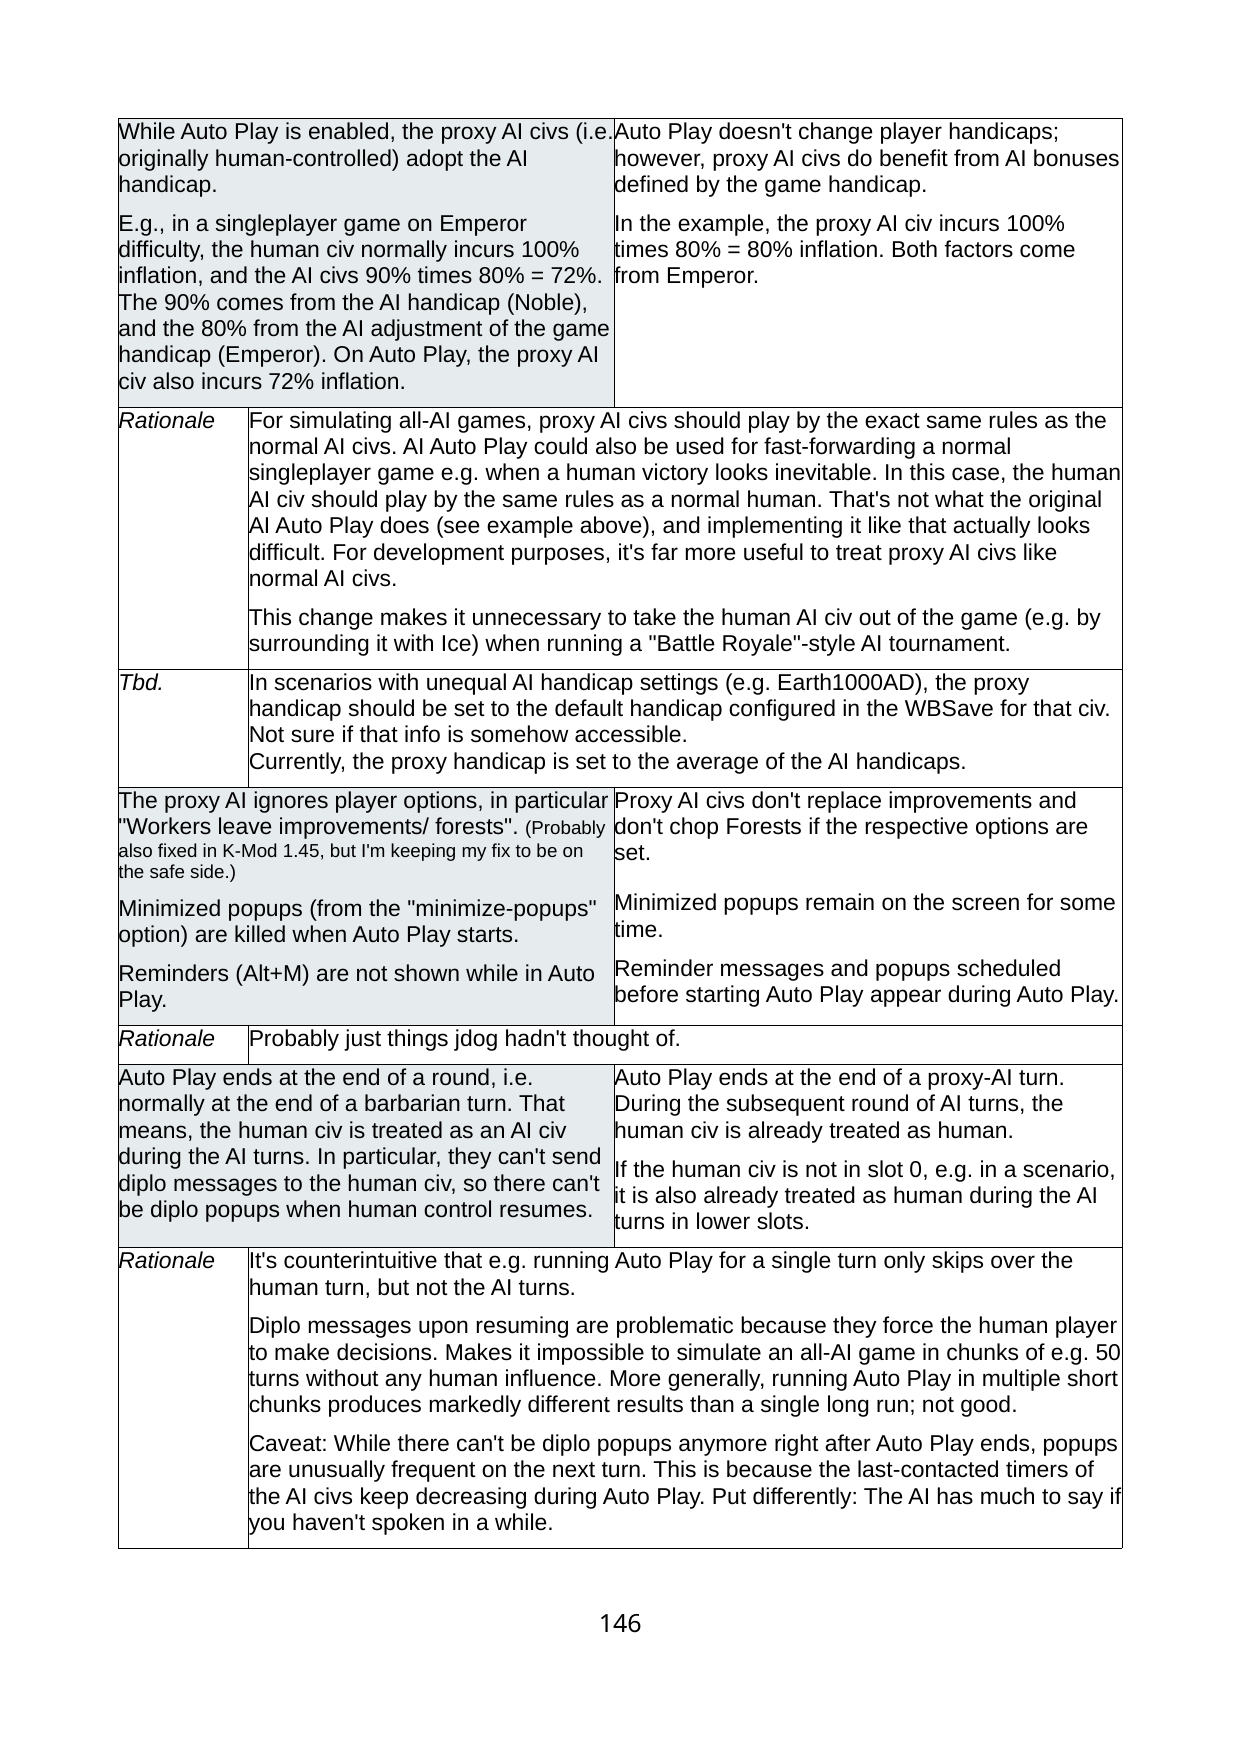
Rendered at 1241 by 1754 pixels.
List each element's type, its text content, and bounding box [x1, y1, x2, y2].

table_cell Rationale [119, 408, 248, 669]
table_cell Auto Play doesn't change player handicaps; however, proxy AI civs do benefit from AI bonuses defined by the game handicap. In the example, the proxy AI civ incurs 100% times 80% = 80% inflation. Both factors come from Emperor. [615, 119, 1122, 407]
table_cell Auto Play ends at the end of a round, i.e. normally at the end of a barbarian turn. That means, the human civ is treated as an AI civ during the AI turns. In particular, they can't send diplo messages to the human civ, so there can't be diplo popups when human control resumes. [119, 1065, 614, 1247]
table_cell Rationale [119, 1026, 248, 1064]
table_cell Auto Play ends at the end of a proxy-AI turn. During the subsequent round of AI turns, the human civ is already treated as human. If the human civ is not in slot 0, e.g. in a scenario, it is also already treated as human during the AI turns in lower slots. [615, 1065, 1122, 1247]
table_cell Rationale [119, 1248, 248, 1548]
table_cell Proxy AI civs don't replace improvements and don't chop Forests if the respective options are set. Minimized popups remain on the screen for some time. Reminder messages and popups scheduled before starting Auto Play appear during Auto Play. [615, 788, 1122, 1025]
table_cell The proxy AI ignores player options, in particular "Workers leave improvements/ forests". (Probably also fixed in K-Mod 1.45, but I'm keeping my fix to be on the safe side.) Minimized popups (from the "minimize-popups" option) are killed when Auto Play starts. Reminders (Alt+M) are not shown while in Auto Play. [119, 788, 614, 1025]
table_cell In scenarios with unequal AI handicap settings (e.g. Earth1000AD), the proxy handicap should be set to the default handicap configured in the WBSave for that civ. Not sure if that info is somehow accessible. Currently, the proxy handicap is set to the average of the AI handicaps. [249, 670, 1122, 787]
table_cell For simulating all-AI games, proxy AI civs should play by the exact same rules as the normal AI civs. AI Auto Play could also be used for fast-forwarding a normal singleplayer game e.g. when a human victory looks inevitable. In this case, the human AI civ should play by the same rules as a normal human. That's not what the original AI Auto Play does (see example above), and implementing it like that actually looks difficult. For development purposes, it's far more useful to treat proxy AI civs like normal AI civs. This change makes it unnecessary to take the human AI civ out of the game (e.g. by surrounding it with Ice) when running a "Battle Royale"-style AI tournament. [249, 408, 1122, 669]
table_cell Probably just things jdog hadn't thought of. [249, 1026, 1122, 1064]
table_cell It's counterintuitive that e.g. running Auto Play for a single turn only skips over the human turn, but not the AI turns. Diplo messages upon resuming are problematic because they force the human player to make decisions. Makes it impossible to simulate an all-AI game in chunks of e.g. 50 turns without any human influence. More generally, running Auto Play in multiple short chunks produces markedly different results than a single long run; not good. Caveat: While there can't be diplo popups anymore right after Auto Play ends, popups are unusually frequent on the next turn. This is because the last-contacted timers of the AI civs keep decreasing during Auto Play. Put differently: The AI has much to say if you haven't spoken in a while. [249, 1248, 1122, 1548]
table_cell While Auto Play is enabled, the proxy AI civs (i.e. originally human-controlled) adopt the AI handicap. E.g., in a singleplayer game on Emperor difficulty, the human civ normally incurs 100% inflation, and the AI civs 90% times 80% = 72%. The 90% comes from the AI handicap (Noble), and the 80% from the AI adjustment of the game handicap (Emperor). On Auto Play, the proxy AI civ also incurs 72% inflation. [119, 119, 614, 407]
table_cell Tbd. [119, 670, 248, 787]
